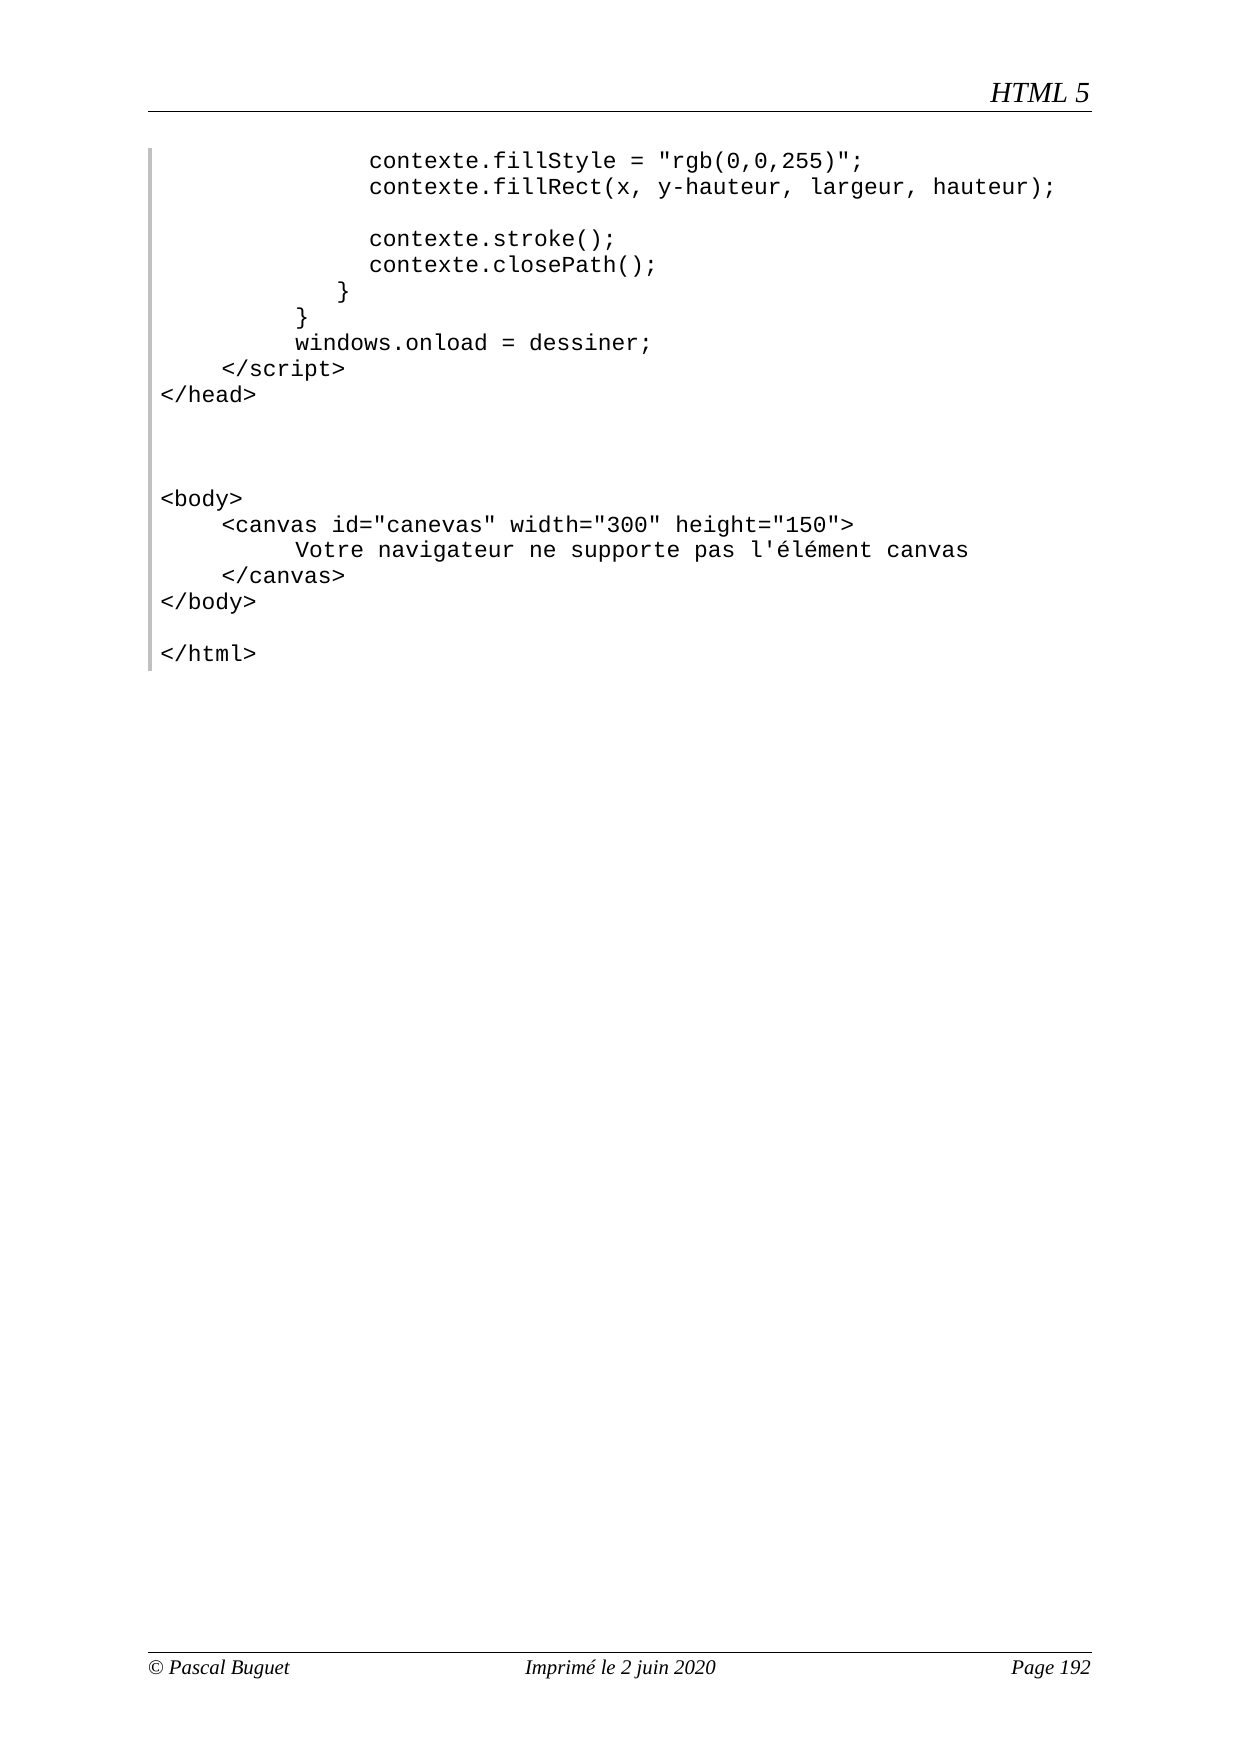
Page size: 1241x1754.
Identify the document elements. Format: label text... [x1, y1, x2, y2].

text </canvas> [152, 565, 1092, 591]
text contexte.stroke(); [152, 228, 1092, 253]
text Votre navigateur ne supporte pas l'élément canvas [152, 539, 1092, 565]
text </body> [152, 591, 1092, 617]
text contexte.closePath(); [152, 253, 1092, 279]
text } [152, 305, 1092, 331]
text </head> [152, 383, 1092, 409]
text windows.onload = dessiner; [152, 331, 1092, 357]
text </html> [152, 643, 1092, 671]
text contexte.fillStyle = "rgb(0,0,255)"; [152, 148, 1092, 176]
text <canvas id="canevas" width="300" height="150"> [152, 513, 1092, 539]
text contexte.fillRect(x, y-hauteur, largeur, hauteur); [152, 176, 1092, 202]
text <body> [152, 487, 1092, 513]
text </script> [152, 357, 1092, 383]
text } [152, 279, 1092, 305]
